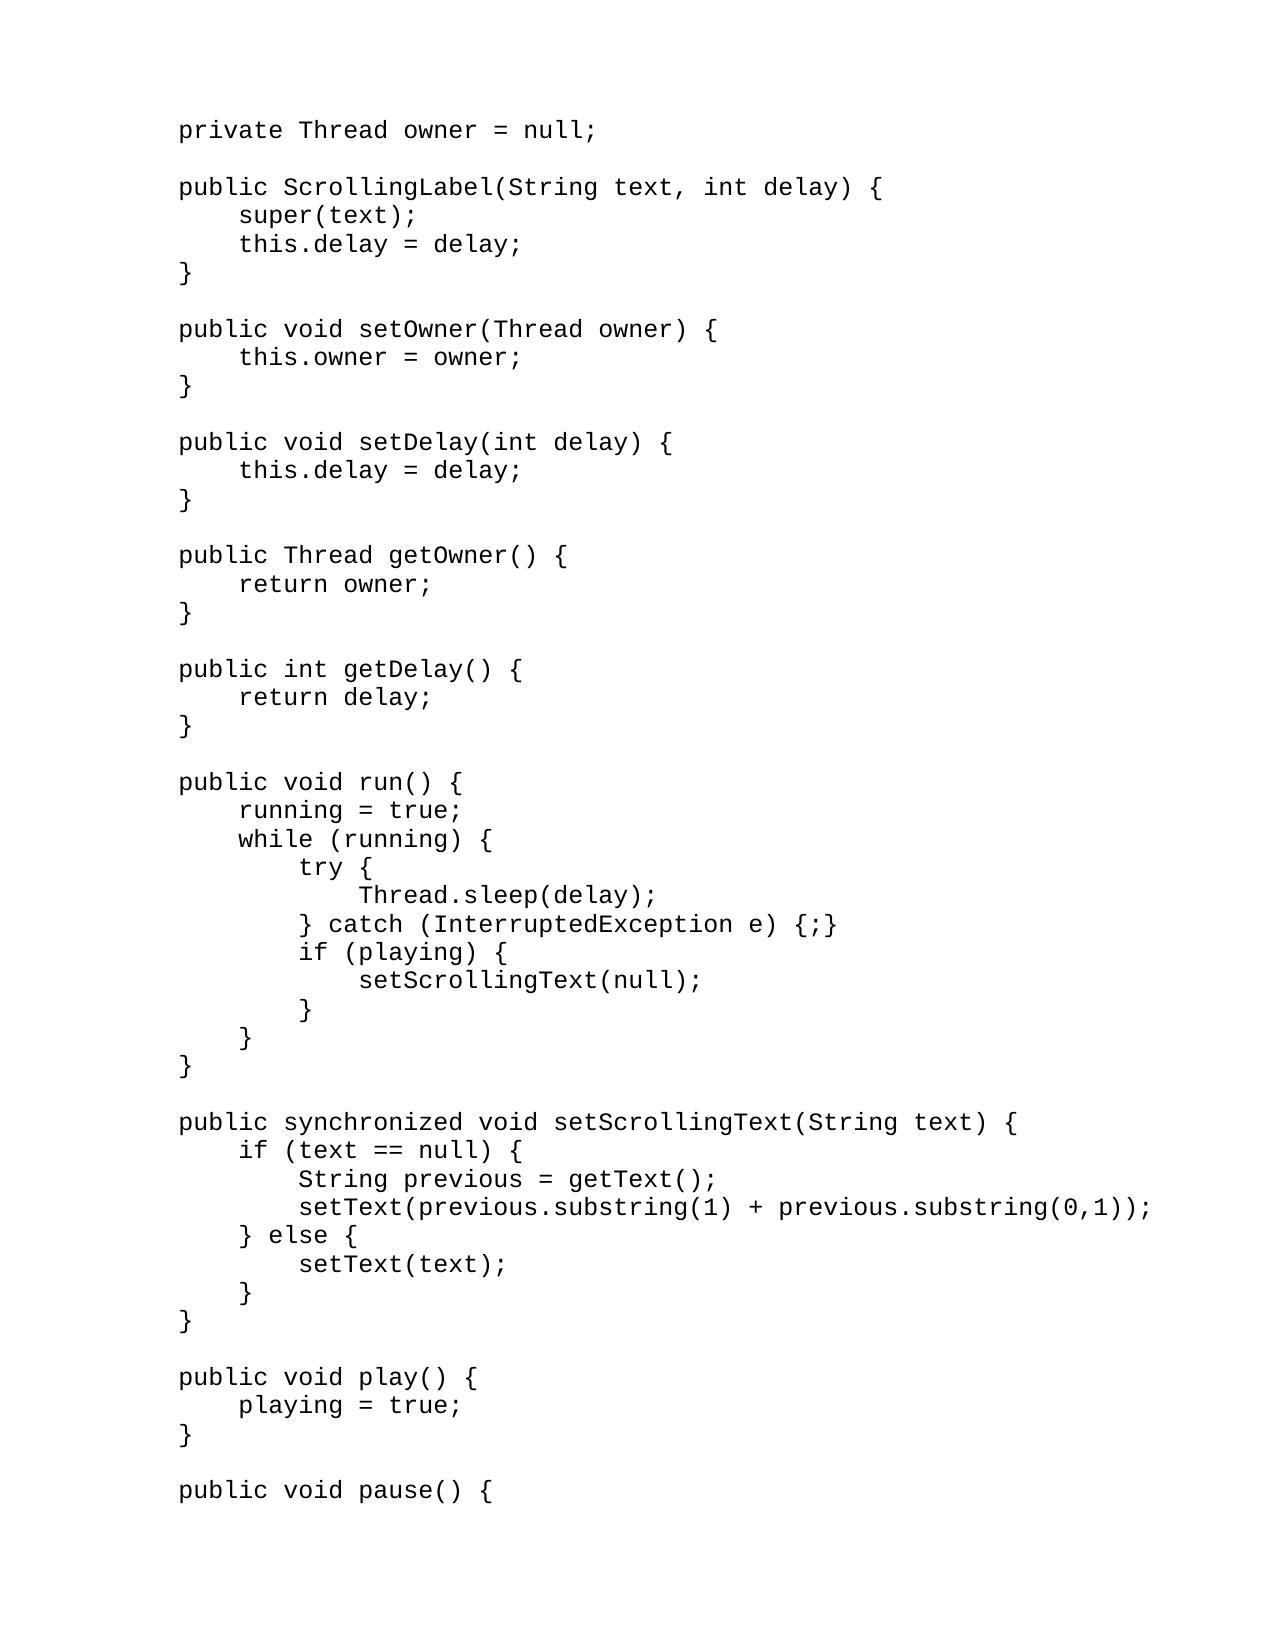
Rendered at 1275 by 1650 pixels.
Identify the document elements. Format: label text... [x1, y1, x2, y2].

text setScrollingText(null); [118, 968, 1157, 996]
text String previous = getText(); [118, 1166, 1157, 1195]
text } [118, 373, 1157, 401]
text this.delay = delay; [118, 231, 1157, 260]
text return owner; [118, 571, 1157, 600]
text setText(previous.substring(1) + previous.substring(0,1)); [118, 1195, 1157, 1223]
text Thread.sleep(delay); [118, 883, 1157, 911]
text super(text); [118, 203, 1157, 231]
text public ScrollingLabel(String text, int delay) { [118, 175, 1157, 203]
text return delay; [118, 685, 1157, 713]
text } [118, 1308, 1157, 1336]
text public void play() { [118, 1365, 1157, 1393]
text public void pause() { [118, 1478, 1157, 1506]
text try { [118, 855, 1157, 883]
text } [118, 486, 1157, 515]
text this.delay = delay; [118, 458, 1157, 486]
text while (running) { [118, 826, 1157, 855]
text public void run() { [118, 770, 1157, 798]
text } [118, 1053, 1157, 1081]
text public void setOwner(Thread owner) { [118, 316, 1157, 345]
text } [118, 600, 1157, 628]
text } [118, 1280, 1157, 1308]
text public Thread getOwner() { [118, 543, 1157, 571]
text public int getDelay() { [118, 656, 1157, 685]
text setText(text); [118, 1251, 1157, 1280]
text public synchronized void setScrollingText(String text) { [118, 1110, 1157, 1138]
text } [118, 1025, 1157, 1053]
text if (text == null) { [118, 1138, 1157, 1166]
text public void setDelay(int delay) { [118, 430, 1157, 458]
text } catch (InterruptedException e) {;} [118, 911, 1157, 940]
text } [118, 996, 1157, 1025]
text } else { [118, 1223, 1157, 1251]
text running = true; [118, 798, 1157, 826]
text private Thread owner = null; [118, 118, 1157, 146]
text playing = true; [118, 1393, 1157, 1421]
text } [118, 713, 1157, 741]
text } [118, 1421, 1157, 1450]
text if (playing) { [118, 940, 1157, 968]
text this.owner = owner; [118, 345, 1157, 373]
text } [118, 260, 1157, 288]
